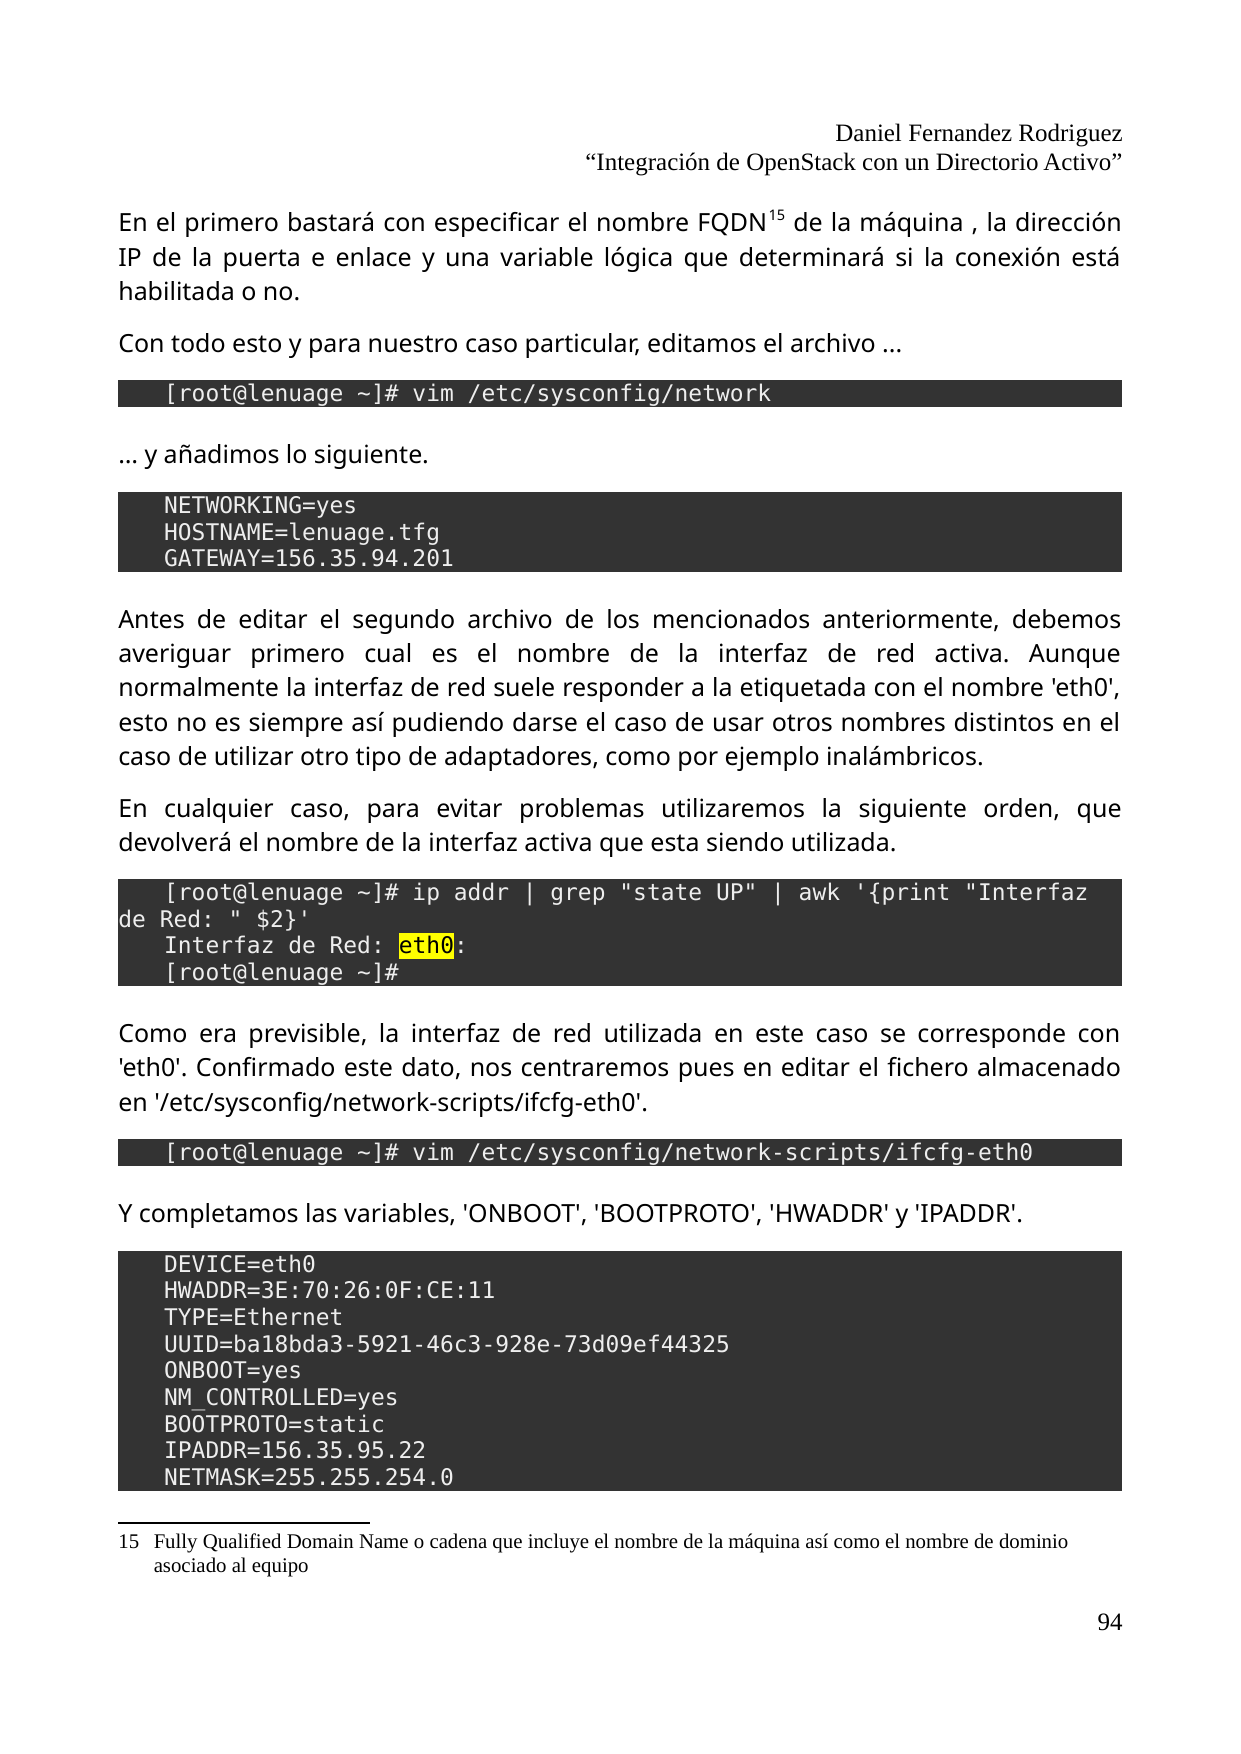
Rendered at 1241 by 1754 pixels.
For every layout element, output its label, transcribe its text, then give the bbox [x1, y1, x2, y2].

text NM_CONTROLLED=yes [118, 1384, 1122, 1411]
text Antes de editar el segundo archivo de los mencionados anteriormente, debemos averiguar primero cual es el nombre de la interfaz de red activa. Aunque normalmente la interfaz de red suele responder a la etiquetada con el nombre 'eth0', esto no es siempre así pudiendo darse el caso de usar otros nombres distintos en el caso de utilizar otro tipo de adaptadores, como por ejemplo inalámbricos. [118, 602, 1122, 772]
text [root@lenuage ~]# [118, 959, 1122, 986]
text Interfaz de Red: eth0: [118, 933, 1122, 959]
text [root@lenuage ~]# ip addr | grep "state UP" | awk '{print "Interfaz de Red: " $2}' [118, 879, 1122, 933]
text ONBOOT=yes [118, 1357, 1122, 1384]
text [root@lenuage ~]# vim /etc/sysconfig/network-scripts/ifcfg-eth0 [118, 1139, 1122, 1166]
text [root@lenuage ~]# vim /etc/sysconfig/network [118, 380, 1122, 407]
text Como era previsible, la interfaz de red utilizada en este caso se corresponde con 'eth0'. Confirmado este dato, nos centraremos pues en editar el fichero almacenado en '/etc/sysconfig/network-scripts/ifcfg-eth0'. [118, 1016, 1122, 1118]
text Con todo esto y para nuestro caso particular, editamos el archivo ... [118, 325, 1122, 359]
text DEVICE=eth0 [118, 1251, 1122, 1277]
text En cualquier caso, para evitar problemas utilizaremos la siguiente orden, que devolverá el nombre de la interfaz activa que esta siendo utilizada. [118, 790, 1122, 858]
text IPADDR=156.35.95.22 [118, 1437, 1122, 1464]
text TYPE=Ethernet [118, 1304, 1122, 1331]
text HWADDR=3E:70:26:0F:CE:11 [118, 1277, 1122, 1304]
text HOSTNAME=lenuage.tfg [118, 519, 1122, 545]
text NETWORKING=yes [118, 492, 1122, 519]
text UUID=ba18bda3-5921-46c3-928e-73d09ef44325 [118, 1331, 1122, 1357]
text Y completamos las variables, 'ONBOOT', 'BOOTPROTO', 'HWADDR' y 'IPADDR'. [118, 1196, 1122, 1230]
text GATEWAY=156.35.94.201 [118, 545, 1122, 572]
text En el primero bastará con especificar el nombre FQDN de la máquina , la dirección IP de la puerta e enlace y una variable lógica que determinará si la conexión está habilitada o no. [118, 205, 1122, 307]
text Fully Qualified Domain Name o cadena que incluye el nombre de la máquina así como el nombre de dominio asociado al equipo [118, 1529, 1122, 1577]
text BOOTPROTO=static [118, 1411, 1122, 1437]
text NETMASK=255.255.254.0 [118, 1464, 1122, 1491]
text … y añadimos lo siguiente. [118, 437, 1122, 471]
